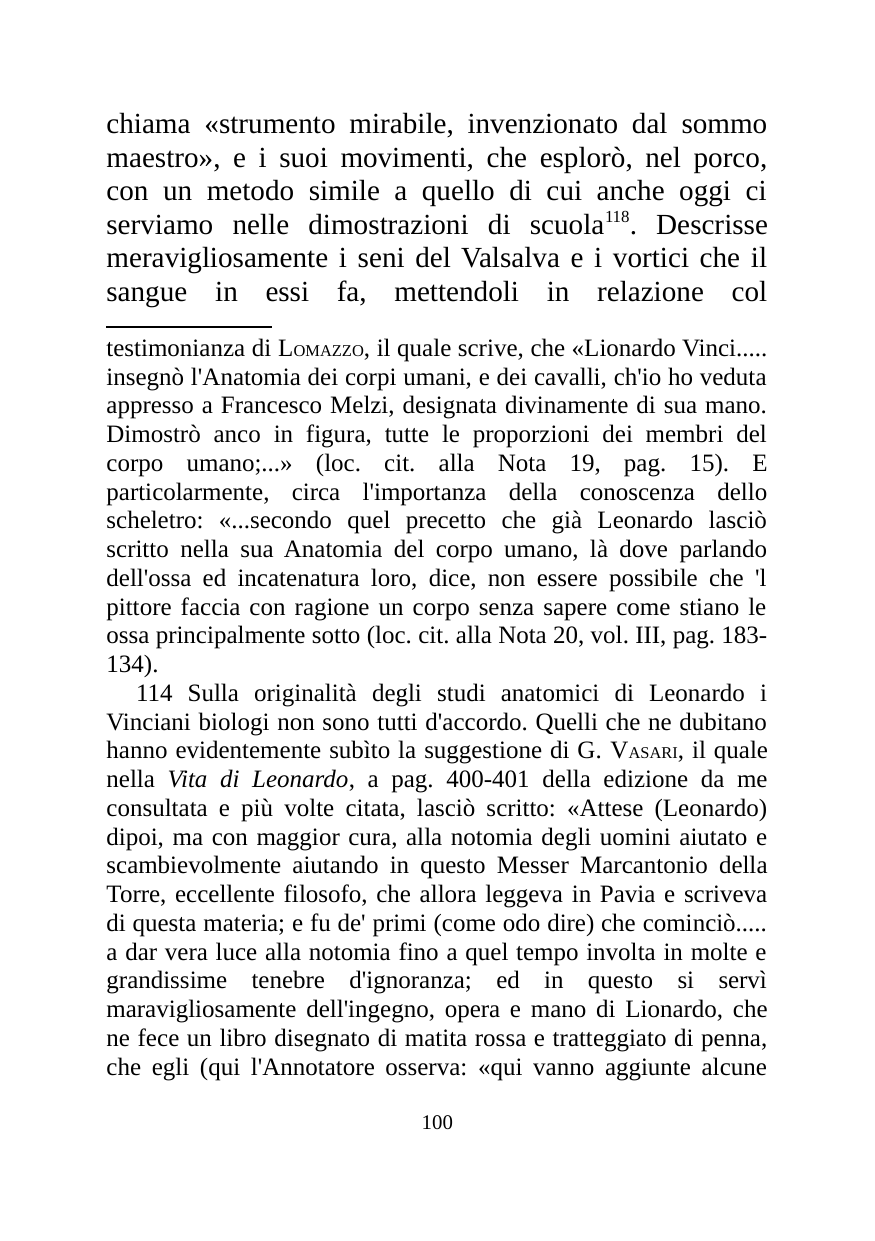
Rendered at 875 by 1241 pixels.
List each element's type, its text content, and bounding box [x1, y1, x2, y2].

text testimonianza di Lomazzo, il quale scrive, che «Lionardo Vinci..... insegnò l'Anatomia dei corpi umani, e dei cavalli, ch'io ho veduta appresso a Francesco Melzi, designata divinamente di sua mano. Dimostrò anco in figura, tutte le proporzioni dei membri del corpo umano;...» (loc. cit. alla Nota 19, pag. 15). E particolarmente, circa l'importanza della conoscenza dello scheletro: «...secondo quel precetto che già Leonardo lasciò scritto nella sua Anatomia del corpo umano, là dove parlando dell'ossa ed incatenatura loro, dice, non essere possibile che 'l pittore faccia con ragione un corpo senza sapere come stiano le ossa principalmente sotto (loc. cit. alla Nota 20, vol. III, pag. 183-134). [106, 333, 768, 678]
text chiama «strumento mirabile, invenzionato dal sommo maestro», e i suoi movimenti, che esplorò, nel porco, con un metodo simile a quello di cui anche oggi ci serviamo nelle dimostrazioni di scuola. Descrisse meravigliosamente i seni del Valsalva e i vortici che il sangue in essi fa, mettendoli in relazione col [106, 106, 768, 307]
text Sulla originalità degli studi anatomici di Leonardo i Vinciani biologi non sono tutti d'accordo. Quelli che ne dubitano hanno evidentemente subìto la suggestione di G. Vasari, il quale nella Vita di Leonardo, a pag. 400-401 della edizione da me consultata e più volte citata, lasciò scritto: «Attese (Leonardo) dipoi, ma con maggior cura, alla notomia degli uomini aiutato e scambievolmente aiutando in questo Messer Marcantonio della Torre, eccellente filosofo, che allora leggeva in Pavia e scriveva di questa materia; e fu de' primi (come odo dire) che cominciò..... a dar vera luce alla notomia fino a quel tempo involta in molte e grandissime tenebre d'ignoranza; ed in questo si servì maravigliosamente dell'ingegno, opera e mano di Lionardo, che ne fece un libro disegnato di matita rossa e tratteggiato di penna, che egli (qui l'Annotatore osserva: «qui vanno aggiunte alcune [106, 678, 768, 1080]
